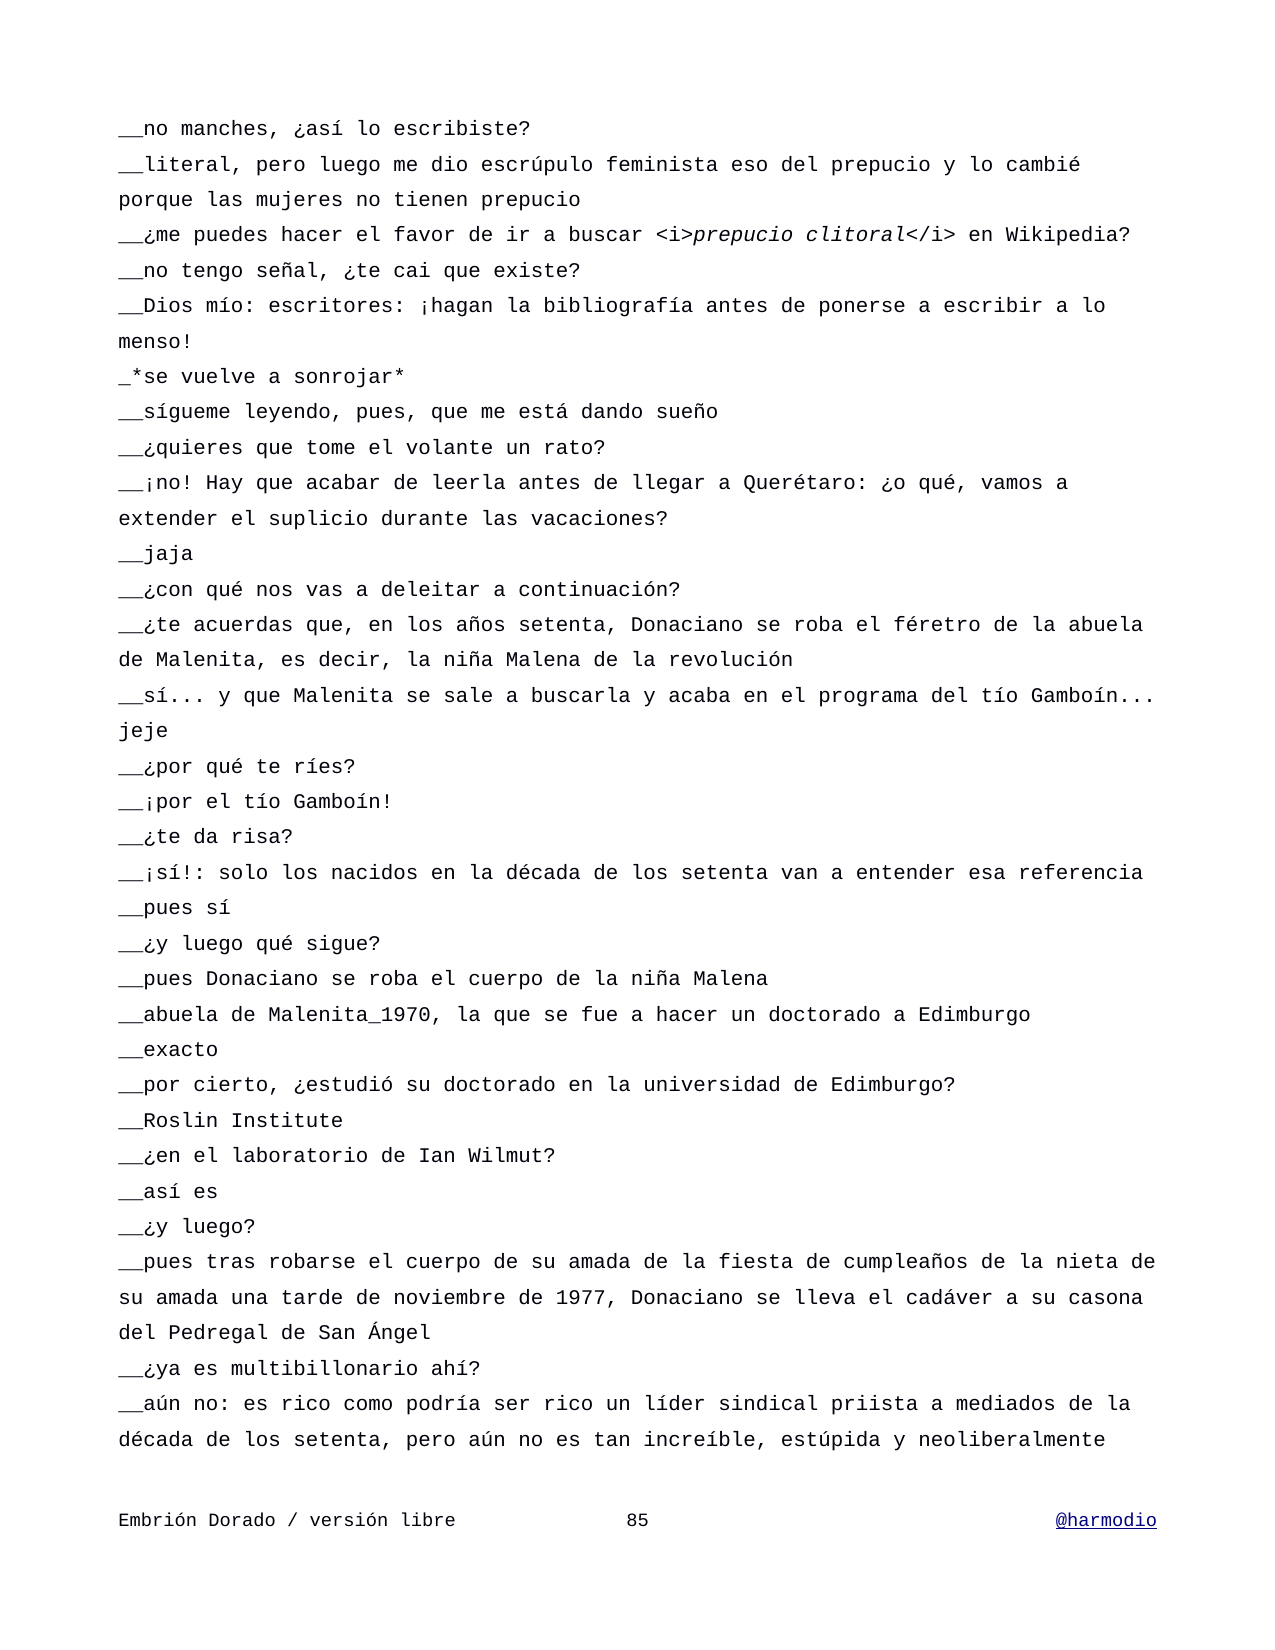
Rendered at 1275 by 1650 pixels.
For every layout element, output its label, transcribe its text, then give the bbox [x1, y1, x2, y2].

text __sí... y que Malenita se sale a buscarla y acaba en el programa del tío Gamboín... jeje [118, 685, 1157, 744]
text __¿me puedes hacer el favor de ir a buscar <i>prepucio clitoral</i> en Wikipedia? [118, 224, 1157, 248]
text __no tengo señal, ¿te cai que existe? [118, 260, 1157, 283]
text _*se vuelve a sonrojar* [118, 366, 1157, 390]
text __¿en el laboratorio de Ian Wilmut? [118, 1145, 1157, 1169]
text __¡no! Hay que acabar de leerla antes de llegar a Querétaro: ¿o qué, vamos a extender el suplicio durante las vacaciones? [118, 472, 1157, 531]
text __¿y luego? [118, 1216, 1157, 1240]
text __por cierto, ¿estudió su doctorado en la universidad de Edimburgo? [118, 1074, 1157, 1098]
text __pues Donaciano se roba el cuerpo de la niña Malena [118, 968, 1157, 992]
text __¡sí!: solo los nacidos en la década de los setenta van a entender esa referencia [118, 862, 1157, 886]
text __¿por qué te ríes? [118, 756, 1157, 779]
text __jaja [118, 543, 1157, 567]
text __Dios mío: escritores: ¡hagan la bibliografía antes de ponerse a escribir a lo menso! [118, 295, 1157, 354]
text __exacto [118, 1039, 1157, 1063]
text __no manches, ¿así lo escribiste? [118, 118, 1157, 142]
text __¡por el tío Gamboín! [118, 791, 1157, 815]
text __abuela de Malenita_1970, la que se fue a hacer un doctorado a Edimburgo [118, 1003, 1157, 1027]
text __Roslin Institute [118, 1110, 1157, 1133]
text __así es [118, 1181, 1157, 1204]
text __¿y luego qué sigue? [118, 933, 1157, 956]
text __¿te da risa? [118, 826, 1157, 850]
text __¿ya es multibillonario ahí? [118, 1358, 1157, 1381]
text __literal, pero luego me dio escrúpulo feminista eso del prepucio y lo cambié porque las mujeres no tienen prepucio [118, 153, 1157, 213]
text __pues tras robarse el cuerpo de su amada de la fiesta de cumpleaños de la nieta de su amada una tarde de noviembre de 1977, Donaciano se lleva el cadáver a su casona del Pedregal de San Ángel [118, 1251, 1157, 1346]
text __¿quieres que tome el volante un rato? [118, 437, 1157, 461]
text __sígueme leyendo, pues, que me está dando sueño [118, 401, 1157, 425]
text __¿con qué nos vas a deleitar a continuación? [118, 578, 1157, 602]
text __aún no: es rico como podría ser rico un líder sindical priista a mediados de la década de los setenta, pero aún no es tan increíble, estúpida y neoliberalmente [118, 1393, 1157, 1452]
text __¿te acuerdas que, en los años setenta, Donaciano se roba el féretro de la abuela de Malenita, es decir, la niña Malena de la revolución [118, 614, 1157, 673]
text __pues sí [118, 897, 1157, 921]
